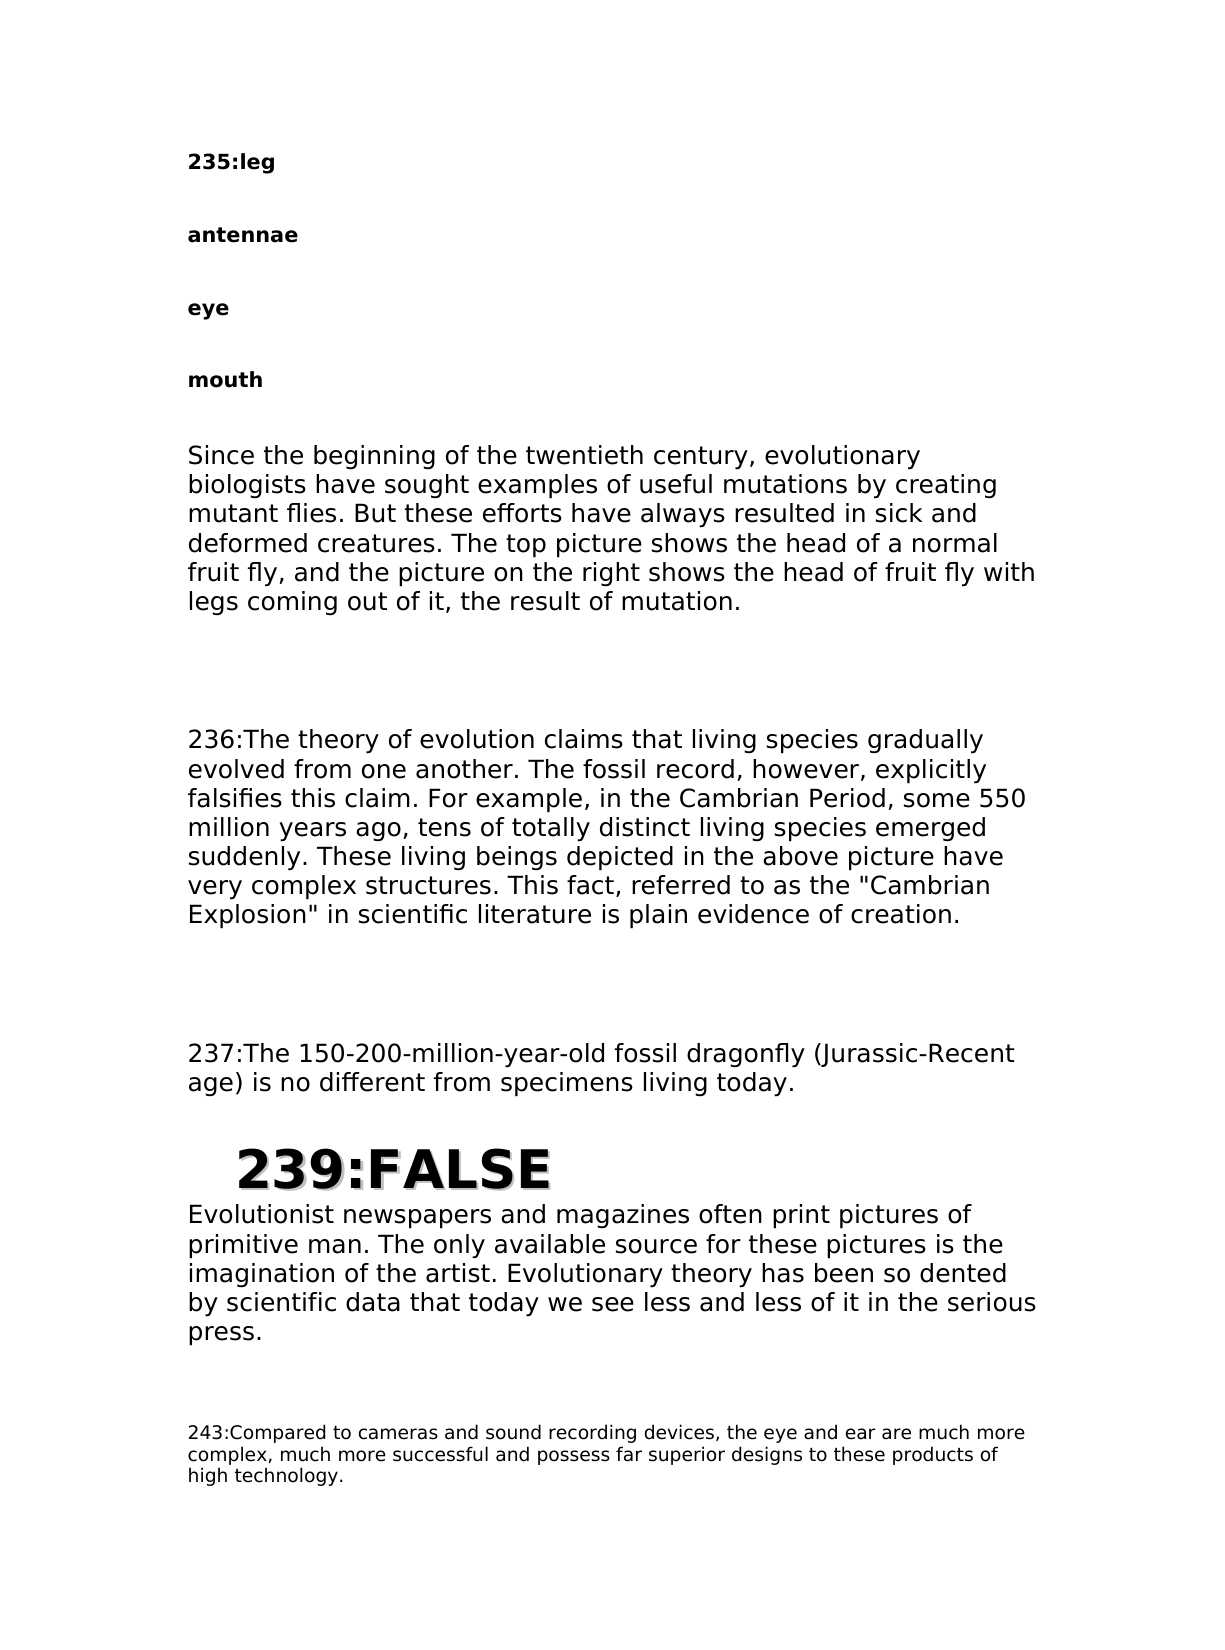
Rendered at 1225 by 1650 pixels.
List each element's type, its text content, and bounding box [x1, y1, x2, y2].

text Evo­lu­tion­ist news­pa­pers and mag­a­zines often print pic­tures of prim­i­tive man. The only avail­a­ble source for these pic­tures is the imag­i­na­tion of the art­ist. Evo­lu­tion­a­ry the­o­ry has been so dent­ed by sci­en­tif­ic data that today we see less and less of it in the seri­ous press. [187, 1201, 1037, 1346]
text 236:The theory of evolution claims that living species gradually evolved from one another. The fossil record, however, explicitly falsifies this claim. For example, in the Cambrian Period, some 550 million years ago, tens of totally distinct living species emerged suddenly. These living beings depicted in the above picture have very complex structures. This fact, referred to as the "Cambrian Explosion" in scientific literature is plain evidence of creation. [187, 726, 1037, 930]
text 239:FALSE [187, 1139, 1037, 1201]
text 243:Compared to cameras and sound recording devices, the eye and ear are much more complex, much more successful and possess far superior designs to these products of high technology. [187, 1422, 1037, 1487]
text Since the beginning of the twentieth century, evolutionary biologists have sought examples of useful mutations by creating mutant flies. But these efforts have always resulted in sick and deformed creatures. The top picture shows the head of a normal fruit fly, and the picture on the right shows the head of fruit fly with legs coming out of it, the result of mutation. [187, 441, 1037, 616]
text eye [187, 296, 1037, 320]
text mouth [187, 368, 1037, 393]
text 237:The 150-200-million-year-old fossil dragonfly (Jurassic-Recent age) is no different from specimens living today. [187, 1039, 1037, 1097]
text 235:leg [187, 150, 1037, 174]
text antennae [187, 223, 1037, 247]
